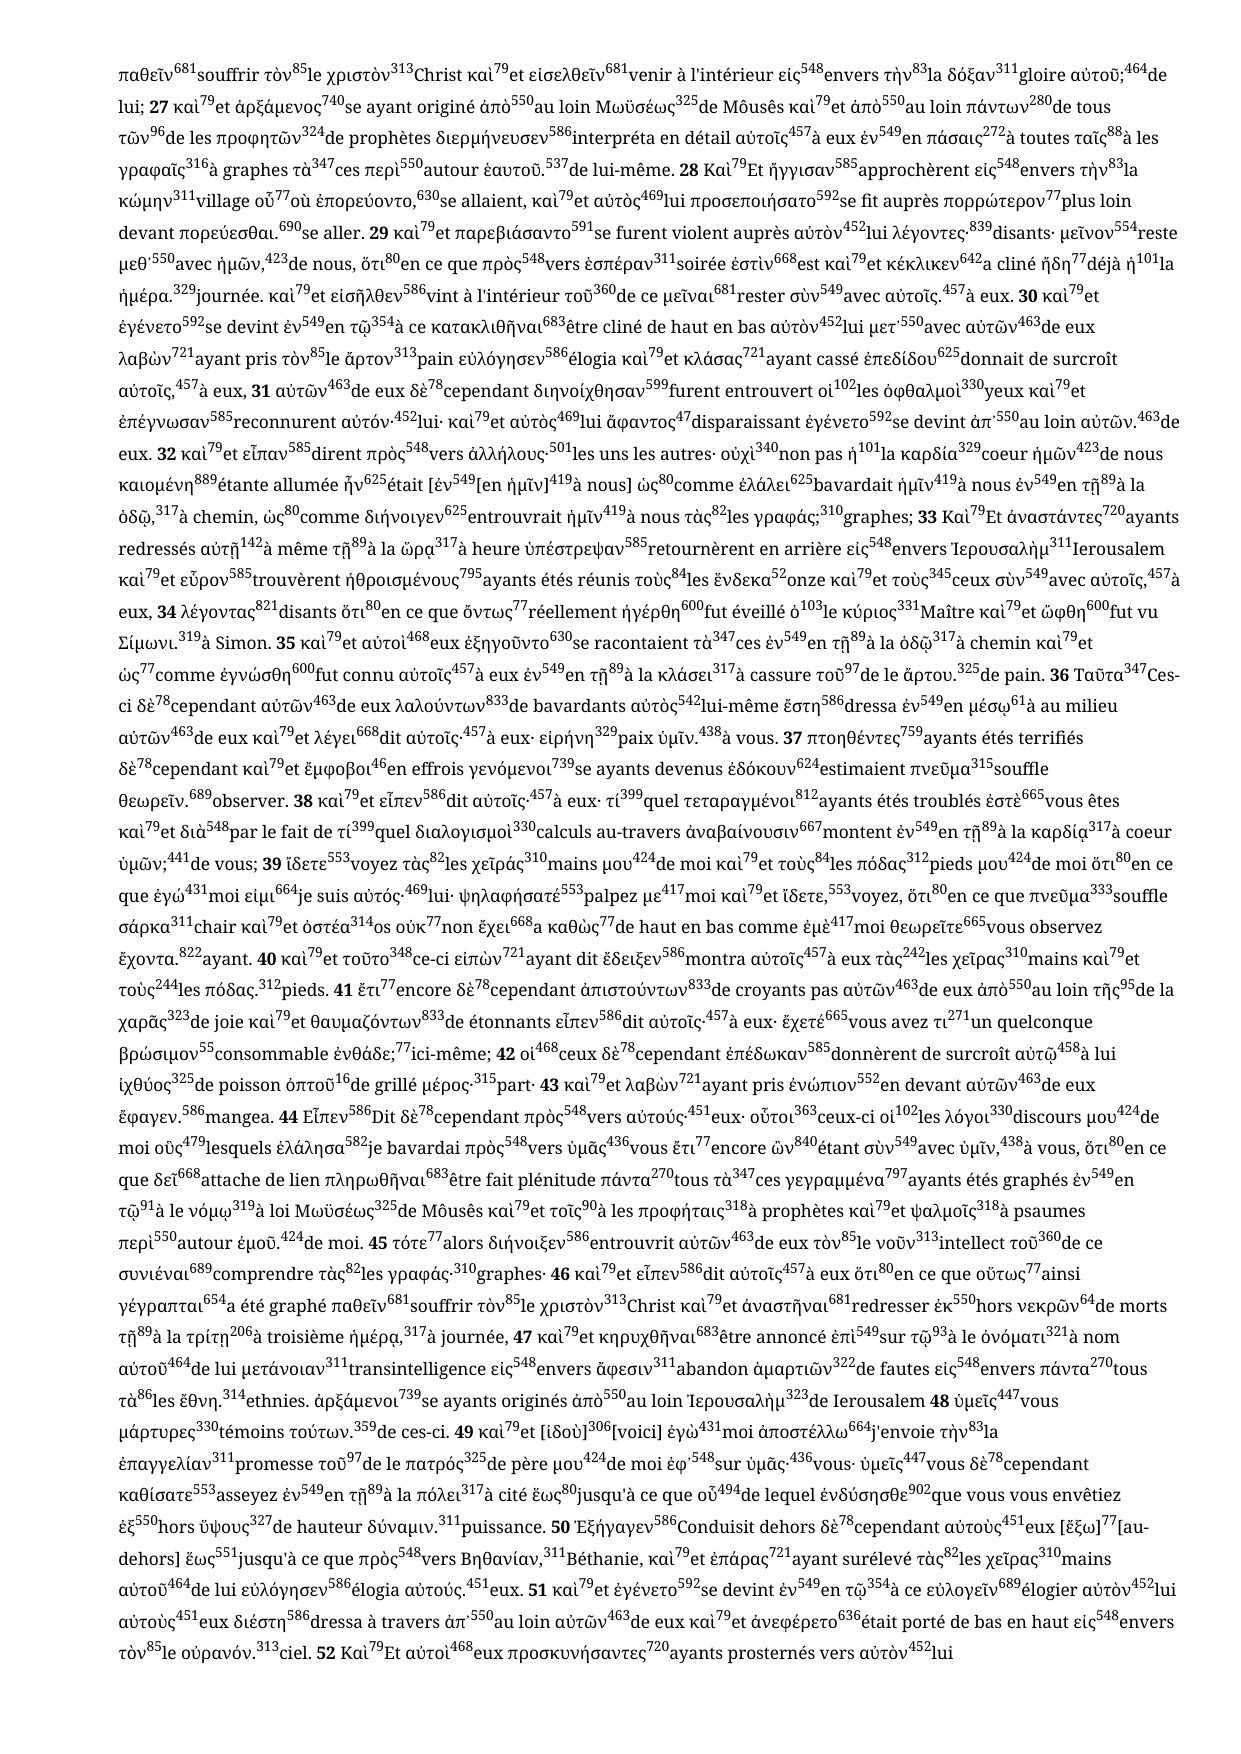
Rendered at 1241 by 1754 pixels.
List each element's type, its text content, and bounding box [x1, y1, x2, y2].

text 1 Τῇ89à La δὲ78cependant μιᾷ57à une τῶν98de les σαββάτων326de sabbats ὄρθρου325de aube βαθέως16de profond ἐπὶ548sur τὸ87le μνῆμα315monument ἦλθον585vinrent φέρουσαι837portantes ἃ481lesquels ἡτοίμασαν585préparèrent ἀρώματα.314aromates. 2 εὗρον585trouvèrent δὲ78cependant τὸν85le λίθον313pierre ἀποκεκυλισμένον796ayant été roulé au loin ἀπὸ550au loin τοῦ99de le μνημείου,327de mémorial, 3 εἰσελθοῦσαι718ayantes venues à l'intérieur δὲ78cependant οὐχ77non εὗρον585trouvèrent τὸ87le σῶμα315corps τοῦ97de le κυρίου325de Maître Ἰησοῦ.325de Iésous. 4 καὶ79et ἐγένετο592se devint ἐν549en τῷ354à ce ἀπορεῖσθαι690se embarrasser αὐτὰς449elles περὶ550autour τούτου360de ce-ci καὶ79et ἰδοὺ306voici ἄνδρες330hommes δύο196deux ἐπέστησαν585présentèrent αὐταῖς455à elles ἐν549en ἐσθῆτι317à habillement ἀστραπτούσῃ.826à éclairante. 5 ἐμφόβων39de en effrois δὲ78cependant γενομένων731de se ayantes devenues αὐτῶν461de elles καὶ79et κλινουσῶν831de clinantes τὰ246les πρόσωπα314faces εἰς548envers τὴν83la γῆν311terre εἶπαν585dirent πρὸς548vers αὐτάς·449elles· τί399quel ζητεῖτε665vous cherchez τὸν346celui ζῶντα822vivant μετὰ550avec τῶν96de les νεκρῶν;64de morts; 6 οὐκ77non ἔστιν668est ὧδε,77ici, ἀλλ᾽79mais ἠγέρθη.600fut éveillé. μνήσθητε562soyez mémorisés ὡς77comme ἐλάλησεν586bavarda ὑμῖν438à vous ἔτι77encore ὢν840étant ἐν549en τῇ89à la Γαλιλαίᾳ317à Galilée 7 λέγων840disant τὸν85le υἱὸν313fils τοῦ97de le ἀνθρώπου325de être humain ὅτι80en ce que δεῖ668attache de lien παραδοθῆναι683être livré εἰς548envers χεῖρας310mains ἀνθρώπων324de êtres humains ἁμαρτωλῶν15de fauteurs καὶ79et σταυρωθῆναι683être crucifié καὶ79et τῇ89à la τρίτῃ206à troisième ἡμέρᾳ317à journée ἀναστῆναι.681redresser. 8 καὶ79et ἐμνήσθησαν599furent mémorisé τῶν98de les ῥημάτων326de oraux αὐτοῦ.464de lui. 9 Καὶ79Et ὑποστρέψασαι718ayantes retournées en arrière ἀπὸ550au loin τοῦ99de le μνημείου327de mémorial ἀπήγγειλαν585rapportèrent annonce ταῦτα347ces-ci πάντα270tous τοῖς90à les ἕνδεκα58à onze καὶ79et πᾶσιν274à tous τοῖς90à les λοιποῖς.377à restants. 10 ἦσαν624étaient δὲ78cependant ἡ101la Μαγδαληνὴ329Magdalene Μαρία329Maria καὶ79et Ἰωάννα329Ioanna καὶ79et Μαρία329Maria ἡ362celle Ἰακώβου325de Iakobos καὶ79et αἱ100les λοιπαὶ387restantes σὺν549avec αὐταῖς.455à elles. ἔλεγον624disaient πρὸς548vers τοὺς84les ἀποστόλους312envoyés ταῦτα,347ces-ci, 11 καὶ79et ἐφάνησαν599furent apparu en lumière ἐνώπιον552en devant αὐτῶν463de eux ὡσεὶ80comme si λῆρος331radotage τὰ104les ῥήματα332oraux ταῦτα,157ces-ci, καὶ79et ἠπίστουν624croyaient pas αὐταῖς.455à elles. 12 Ὁ103Le δὲ78cependant Πέτρος331Pierre ἀναστὰς721ayant redressé ἔδραμεν586courut ἐπὶ548sur τὸ87le μνημεῖον315mémorial καὶ79et παρακύψας721ayant penché à côté βλέπει668regarde τὰ86les ὀθόνια314étoffes de lins μόνα,116seuls, καὶ79et ἀπῆλθεν586éloigna πρὸς548vers ἑαυτὸν528lui-même θαυμάζων840étonnant τὸ348ce γεγονός.772ayant devenu. 13 Καὶ79Et ἰδοὺ306voici δύο70deux ἐξ550hors αὐτῶν463de eux ἐν549en αὐτῇ142à même τῇ89à la ἡμέρᾳ317à journée ἦσαν624étaient πορευόμενοι866se allants εἰς548envers κώμην311village ἀπέχουσαν820tenante au loin σταδίους312stades ἑξήκοντα178soixante ἀπὸ550au loin Ἰερουσαλήμ,323de Ierousalem, ᾗ484à laquelle ὄνομα333nom Ἐμμαοῦς,329Emmaous, 14 καὶ79et αὐτοὶ468eux ὡμίλουν624conversaient πρὸς548vers ἀλλήλους501les uns les autres περὶ550autour πάντων282de tous τῶν359de ces συμβεβηκότων779de ayants arrivés avec τούτων.359de ces-ci. 15 καὶ79et ἐγένετο592se devint ἐν549en τῷ354à ce ὁμιλεῖν689converser αὐτοὺς451eux καὶ79et συζητεῖν689chercher ensemble καὶ79et αὐτὸς542lui-même Ἰησοῦς331Iésous ἐγγίσας721ayant approché συνεπορεύετο631se allait avec αὐτοῖς,457à eux, 16 οἱ102les δὲ78cependant ὀφθαλμοὶ330yeux αὐτῶν463de eux ἐκρατοῦντο635étaient saisi avec force τοῦ360de ce μὴ77ne pas ἐπιγνῶναι681reconnaître αὐτόν.452lui. 17 εἶπεν586dit δὲ78cependant πρὸς548vers αὐτούς·451eux· τίνες409quels οἱ102les λόγοι330discours οὗτοι155ceux-ci οὓς479lesquels ἀντιβάλλετε665vous jetez en échange πρὸς548vers ἀλλήλους501les uns les autres περιπατοῦντες;839piétinants autour; καὶ79et ἐστάθησαν599furent dressé σκυθρωποί.70airs maussades. 18 ἀποκριθεὶς760ayant été répondu δὲ78cependant εἷς71un ὀνόματι321à nom Κλεοπᾶς331Kléopas εἶπεν586dit πρὸς548vers αὐτόν·452lui· σὺ448toi μόνος132seul παροικεῖς666tu habites maison à côté Ἰερουσαλὴμ311Ierousalem καὶ79et οὐκ77non ἔγνως584tu connus τὰ347ces γενόμενα727se ayants devenus ἐν549en αὐτῇ456à elle ἐν549en ταῖς88à les ἡμέραις316à journées ταύταις;141à celles-ci; 19 καὶ79et εἶπεν586dit αὐτοῖς·457à eux· ποῖα;398quels; οἱ468ceux δὲ78cependant εἶπαν585dirent αὐτῷ·458à lui· τὰ347ces περὶ550autour Ἰησοῦ325de Iésous τοῦ97de le Ναζαρηνοῦ,16de Nazarénien, ὃς498lequel ἐγένετο592se devint ἀνὴρ331homme προφήτης331prophète δυνατὸς22puissant ἐν549en ἔργῳ321à travail καὶ79et λόγῳ319à discours ἐναντίον552en-présence τοῦ97de le θεοῦ325de Dieu καὶ79et παντὸς281de tout τοῦ97de le λαοῦ,325de peuple, 20 ὅπως77de telle manière que τε79en outre παρέδωκαν585livrèrent αὐτὸν452lui οἱ102les ἀρχιερεῖς330chefs sacrificateurs καὶ79et οἱ102les ἄρχοντες330chefs ἡμῶν423de nous εἰς548envers κρίμα315objet de jugement θανάτου325de trépas καὶ79et ἐσταύρωσαν585crucifièrent αὐτόν.452lui. 21 ἡμεῖς430nous δὲ78cependant ἠλπίζομεν620nous espérions ὅτι80en ce que αὐτός469lui ἐστιν668est ὁ364celui μέλλων840imminant λυτροῦσθαι690se rançonner τὸν85le Ἰσραήλ·313Israël· ἀλλά79mais γε340du moins καὶ77aussi σὺν549avec πᾶσιν276à tous τούτοις353à ces-ci τρίτην201troisième ταύτην136celle-ci ἡμέραν311journée ἄγει668conduit ἀφ᾽550au loin οὗ492de lequel ταῦτα365ces-ci ἐγένετο.592se devint. 22 ἀλλὰ79mais καὶ77aussi γυναῖκές328femmes τινες284des quelconques ἐξ550hors ἡμῶν423de nous ἐξέστησαν585extasièrent ἡμᾶς,416nous, γενόμεναι737se ayantes devenues ὀρθριναὶ68matinales ἐπὶ548sur τὸ87le μνημεῖον,315mémorial, 23 καὶ79et μὴ77ne pas εὑροῦσαι718ayantes trouvées τὸ87le σῶμα315corps αὐτοῦ464de lui ἦλθον585vinrent λέγουσαι837disantes καὶ77aussi ὀπτασίαν311apparition ἀγγέλων324de messagers ἑωρακέναι,686avoir vu, οἳ497lesquels λέγουσιν667disent αὐτὸν452lui ζῆν.689vivre. 24 καὶ79et ἀπῆλθόν585éloignèrent τινες389des quelconques τῶν357de ceux σὺν549avec ἡμῖν419à nous ἐπὶ548sur τὸ87le μνημεῖον315mémorial καὶ79et εὗρον585trouvèrent οὕτως77ainsi καθὼς77de haut en bas comme καὶ77aussi αἱ100les γυναῖκες328femmes εἶπον,585dirent, αὐτὸν452lui δὲ78cependant οὐκ77non εἶδον.585virent. 25 Καὶ79Et αὐτὸς469lui εἶπεν586dit πρὸς548vers αὐτούς·451eux· ὦ340O ἀνόητοι75inintelligents καὶ79et βραδεῖς75lents τῇ89à la καρδίᾳ317à coeur τοῦ360de ce πιστεύειν689croire ἐπὶ549sur πᾶσιν379à tous οἷς487à lesquels ἐλάλησαν585bavardèrent οἱ102les προφῆται·330prophètes· 26 οὐχὶ340non pas ταῦτα347ces-ci ἔδει625attachait de lien παθεῖν681souffrir τὸν85le χριστὸν313Christ καὶ79et εἰσελθεῖν681venir à l'intérieur εἰς548envers τὴν83la δόξαν311gloire αὐτοῦ;464de lui; 27 καὶ79et ἀρξάμενος740se ayant originé ἀπὸ550au loin Μωϋσέως325de Môusês καὶ79et ἀπὸ550au loin πάντων280de tous τῶν96de les προφητῶν324de prophètes διερμήνευσεν586interpréta en détail αὐτοῖς457à eux ἐν549en πάσαις272à toutes ταῖς88à les γραφαῖς316à graphes τὰ347ces περὶ550autour ἑαυτοῦ.537de lui-même. 28 Καὶ79Et ἤγγισαν585approchèrent εἰς548envers τὴν83la κώμην311village οὗ77où ἐπορεύοντο,630se allaient, καὶ79et αὐτὸς469lui προσεποιήσατο592se fit auprès πορρώτερον77plus loin devant πορεύεσθαι.690se aller. 29 καὶ79et παρεβιάσαντο591se furent violent auprès αὐτὸν452lui λέγοντες·839disants· μεῖνον554reste μεθ᾽550avec ἡμῶν,423de nous, ὅτι80en ce que πρὸς548vers ἑσπέραν311soirée ἐστὶν668est καὶ79et κέκλικεν642a cliné ἤδη77déjà ἡ101la ἡμέρα.329journée. καὶ79et εἰσῆλθεν586vint à l'intérieur τοῦ360de ce μεῖναι681rester σὺν549avec αὐτοῖς.457à eux. 30 καὶ79et ἐγένετο592se devint ἐν549en τῷ354à ce κατακλιθῆναι683être cliné de haut en bas αὐτὸν452lui μετ᾽550avec αὐτῶν463de eux λαβὼν721ayant pris τὸν85le ἄρτον313pain εὐλόγησεν586élogia καὶ79et κλάσας721ayant cassé ἐπεδίδου625donnait de surcroît αὐτοῖς,457à eux, 31 αὐτῶν463de eux δὲ78cependant διηνοίχθησαν599furent entrouvert οἱ102les ὀφθαλμοὶ330yeux καὶ79et ἐπέγνωσαν585reconnurent αὐτόν·452lui· καὶ79et αὐτὸς469lui ἄφαντος47disparaissant ἐγένετο592se devint ἀπ᾽550au loin αὐτῶν.463de eux. 32 καὶ79et εἶπαν585dirent πρὸς548vers ἀλλήλους·501les uns les autres· οὐχὶ340non pas ἡ101la καρδία329coeur ἡμῶν423de nous καιομένη889étante allumée ἦν625était [ἐν549[en ἡμῖν]419à nous] ὡς80comme ἐλάλει625bavardait ἡμῖν419à nous ἐν549en τῇ89à la ὁδῷ,317à chemin, ὡς80comme διήνοιγεν625entrouvrait ἡμῖν419à nous τὰς82les γραφάς;310graphes; 33 Καὶ79Et ἀναστάντες720ayants redressés αὐτῇ142à même τῇ89à la ὥρᾳ317à heure ὑπέστρεψαν585retournèrent en arrière εἰς548envers Ἰερουσαλὴμ311Ierousalem καὶ79et εὗρον585trouvèrent ἠθροισμένους795ayants étés réunis τοὺς84les ἕνδεκα52onze καὶ79et τοὺς345ceux σὺν549avec αὐτοῖς,457à eux, 34 λέγοντας821disants ὅτι80en ce que ὄντως77réellement ἠγέρθη600fut éveillé ὁ103le κύριος331Maître καὶ79et ὤφθη600fut vu Σίμωνι.319à Simon. 35 καὶ79et αὐτοὶ468eux ἐξηγοῦντο630se racontaient τὰ347ces ἐν549en τῇ89à la ὁδῷ317à chemin καὶ79et ὡς77comme ἐγνώσθη600fut connu αὐτοῖς457à eux ἐν549en τῇ89à la κλάσει317à cassure τοῦ97de le ἄρτου.325de pain. 36 Ταῦτα347Ces-ci δὲ78cependant αὐτῶν463de eux λαλούντων833de bavardants αὐτὸς542lui-même ἔστη586dressa ἐν549en μέσῳ61à au milieu αὐτῶν463de eux καὶ79et λέγει668dit αὐτοῖς·457à eux· εἰρήνη329paix ὑμῖν.438à vous. 37 πτοηθέντες759ayants étés terrifiés δὲ78cependant καὶ79et ἔμφοβοι46en effrois γενόμενοι739se ayants devenus ἐδόκουν624estimaient πνεῦμα315souffle θεωρεῖν.689observer. 38 καὶ79et εἶπεν586dit αὐτοῖς·457à eux· τί399quel τεταραγμένοι812ayants étés troublés ἐστὲ665vous êtes καὶ79et διὰ548par le fait de τί399quel διαλογισμοὶ330calculs au-travers ἀναβαίνουσιν667montent ἐν549en τῇ89à la καρδίᾳ317à coeur ὑμῶν;441de vous; 39 ἴδετε553voyez τὰς82les χεῖράς310mains μου424de moi καὶ79et τοὺς84les πόδας312pieds μου424de moi ὅτι80en ce que ἐγώ431moi εἰμι664je suis αὐτός·469lui· ψηλαφήσατέ553palpez με417moi καὶ79et ἴδετε,553voyez, ὅτι80en ce que πνεῦμα333souffle σάρκα311chair καὶ79et ὀστέα314os οὐκ77non ἔχει668a καθὼς77de haut en bas comme ἐμὲ417moi θεωρεῖτε665vous observez ἔχοντα.822ayant. 40 καὶ79et τοῦτο348ce-ci εἰπὼν721ayant dit ἔδειξεν586montra αὐτοῖς457à eux τὰς242les χεῖρας310mains καὶ79et τοὺς244les πόδας.312pieds. 41 ἔτι77encore δὲ78cependant ἀπιστούντων833de croyants pas αὐτῶν463de eux ἀπὸ550au loin τῆς95de la χαρᾶς323de joie καὶ79et θαυμαζόντων833de étonnants εἶπεν586dit αὐτοῖς·457à eux· ἔχετέ665vous avez τι271un quelconque βρώσιμον55consommable ἐνθάδε;77ici-même; 42 οἱ468ceux δὲ78cependant ἐπέδωκαν585donnèrent de surcroît αὐτῷ458à lui ἰχθύος325de poisson ὀπτοῦ16de grillé μέρος·315part· 43 καὶ79et λαβὼν721ayant pris ἐνώπιον552en devant αὐτῶν463de eux ἔφαγεν.586mangea. 44 Εἶπεν586Dit δὲ78cependant πρὸς548vers αὐτούς·451eux· οὗτοι363ceux-ci οἱ102les λόγοι330discours μου424de moi οὓς479lesquels ἐλάλησα582je bavardai πρὸς548vers ὑμᾶς436vous ἔτι77encore ὢν840étant σὺν549avec ὑμῖν,438à vous, ὅτι80en ce que δεῖ668attache de lien πληρωθῆναι683être fait plénitude πάντα270tous τὰ347ces γεγραμμένα797ayants étés graphés ἐν549en τῷ91à le νόμῳ319à loi Μωϋσέως325de Môusês καὶ79et τοῖς90à les προφήταις318à prophètes καὶ79et ψαλμοῖς318à psaumes περὶ550autour ἐμοῦ.424de moi. 45 τότε77alors διήνοιξεν586entrouvrit αὐτῶν463de eux τὸν85le νοῦν313intellect τοῦ360de ce συνιέναι689comprendre τὰς82les γραφάς·310graphes· 46 καὶ79et εἶπεν586dit αὐτοῖς457à eux ὅτι80en ce que οὕτως77ainsi γέγραπται654a été graphé παθεῖν681souffrir τὸν85le χριστὸν313Christ καὶ79et ἀναστῆναι681redresser ἐκ550hors νεκρῶν64de morts τῇ89à la τρίτῃ206à troisième ἡμέρᾳ,317à journée, 47 καὶ79et κηρυχθῆναι683être annoncé ἐπὶ549sur τῷ93à le ὀνόματι321à nom αὐτοῦ464de lui μετάνοιαν311transintelligence εἰς548envers ἄφεσιν311abandon ἁμαρτιῶν322de fautes εἰς548envers πάντα270tous τὰ86les ἔθνη.314ethnies. ἀρξάμενοι739se ayants originés ἀπὸ550au loin Ἰερουσαλὴμ323de Ierousalem 48 ὑμεῖς447vous μάρτυρες330témoins τούτων.359de ces-ci. 49 καὶ79et [ἰδοὺ]306[voici] ἐγὼ431moi ἀποστέλλω664j'envoie τὴν83la ἐπαγγελίαν311promesse τοῦ97de le πατρός325de père μου424de moi ἐφ᾽548sur ὑμᾶς·436vous· ὑμεῖς447vous δὲ78cependant καθίσατε553asseyez ἐν549en τῇ89à la πόλει317à cité ἕως80jusqu'à ce que οὗ494de lequel ἐνδύσησθε902que vous vous envêtiez ἐξ550hors ὕψους327de hauteur δύναμιν.311puissance. 50 Ἐξήγαγεν586Conduisit dehors δὲ78cependant αὐτοὺς451eux [ἔξω]77[au-dehors] ἕως551jusqu'à ce que πρὸς548vers Βηθανίαν,311Béthanie, καὶ79et ἐπάρας721ayant surélevé τὰς82les χεῖρας310mains αὐτοῦ464de lui εὐλόγησεν586élogia αὐτούς.451eux. 51 καὶ79et ἐγένετο592se devint ἐν549en τῷ354à ce εὐλογεῖν689élogier αὐτὸν452lui αὐτοὺς451eux διέστη586dressa à travers ἀπ᾽550au loin αὐτῶν463de eux καὶ79et ἀνεφέρετο636était porté de bas en haut εἰς548envers τὸν85le οὐρανόν.313ciel. 52 Καὶ79Et αὐτοὶ468eux προσκυνήσαντες720ayants prosternés vers αὐτὸν452lui ὑπέστρεψαν585retournèrent en arrière εἰς548envers Ἰερουσαλὴμ311Ierousalem μετὰ550avec χαρᾶς323de joie μεγάλης14de grande 53 καὶ79et ἦσαν624étaient διὰ550par παντὸς386de tout ἐν549en τῷ93à le ἱερῷ321à sanctuaire εὐλογοῦντες839élogiants τὸν85le θεόν.313Dieu. [118, 59, 1181, 1665]
